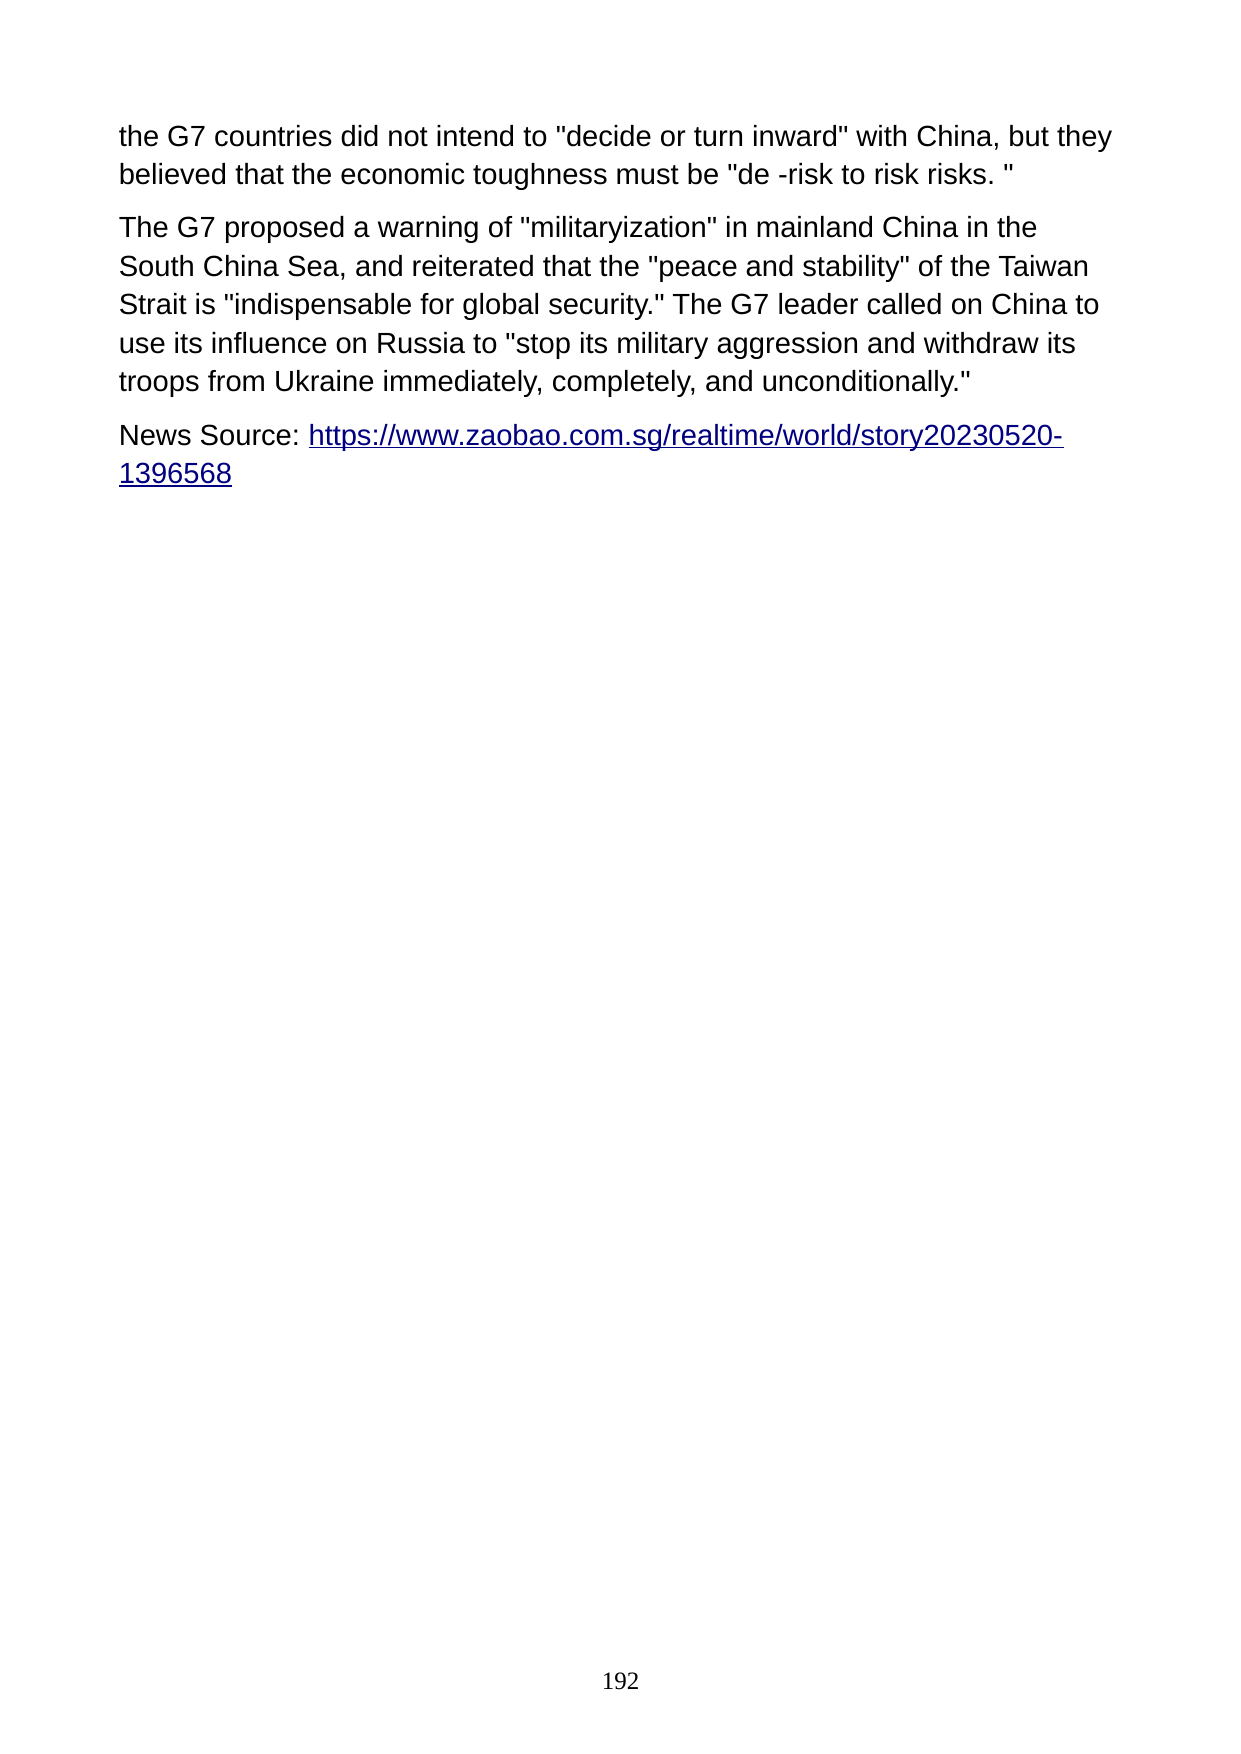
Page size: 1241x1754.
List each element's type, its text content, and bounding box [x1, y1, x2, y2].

text The G7 proposed a warning of "militaryization" in mainland China in the South China Sea, and reiterated that the "peace and stability" of the Taiwan Strait is "indispensable for global security." The G7 leader called on China to use its influence on Russia to "stop its military aggression and withdraw its troops from Ukraine immediately, completely, and unconditionally." [118, 210, 1122, 398]
text the G7 countries did not intend to "decide or turn inward" with China, but they believed that the economic toughness must be "de -risk to risk risks. " [118, 118, 1122, 191]
text News Source: https://www.zaobao.com.sg/realtime/world/story20230520-1396568 [118, 417, 1122, 489]
